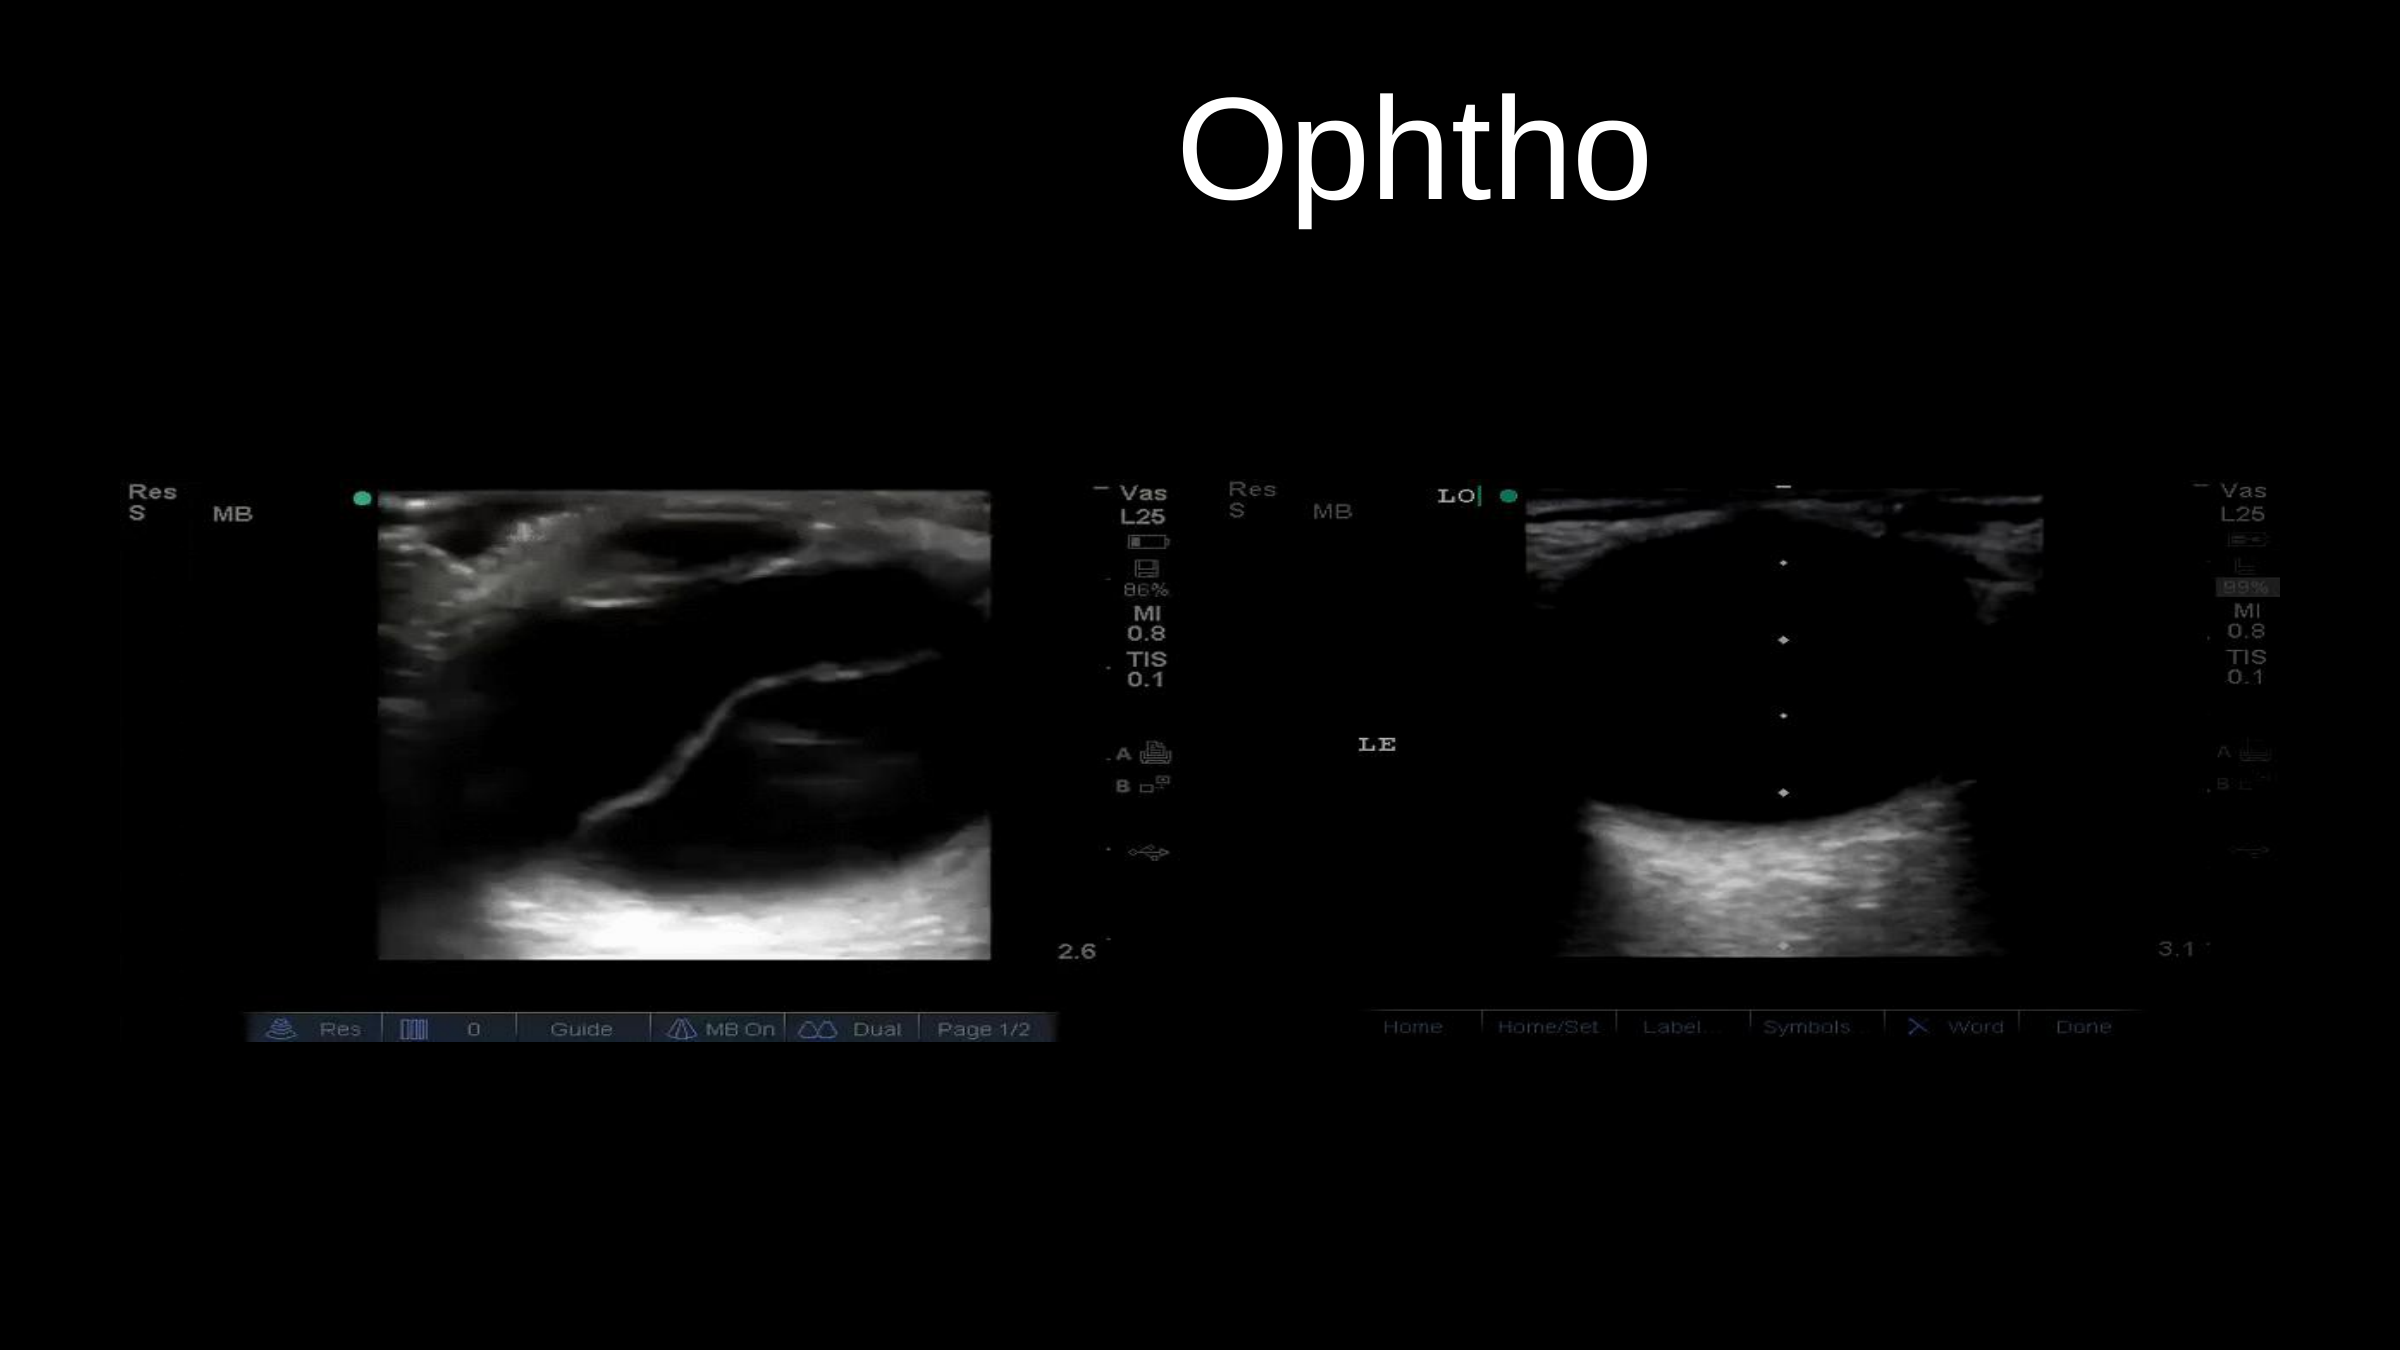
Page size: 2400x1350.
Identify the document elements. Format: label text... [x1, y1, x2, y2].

text_box [0, 0, 2400, 1350]
title Ophtho [120, 54, 2280, 280]
